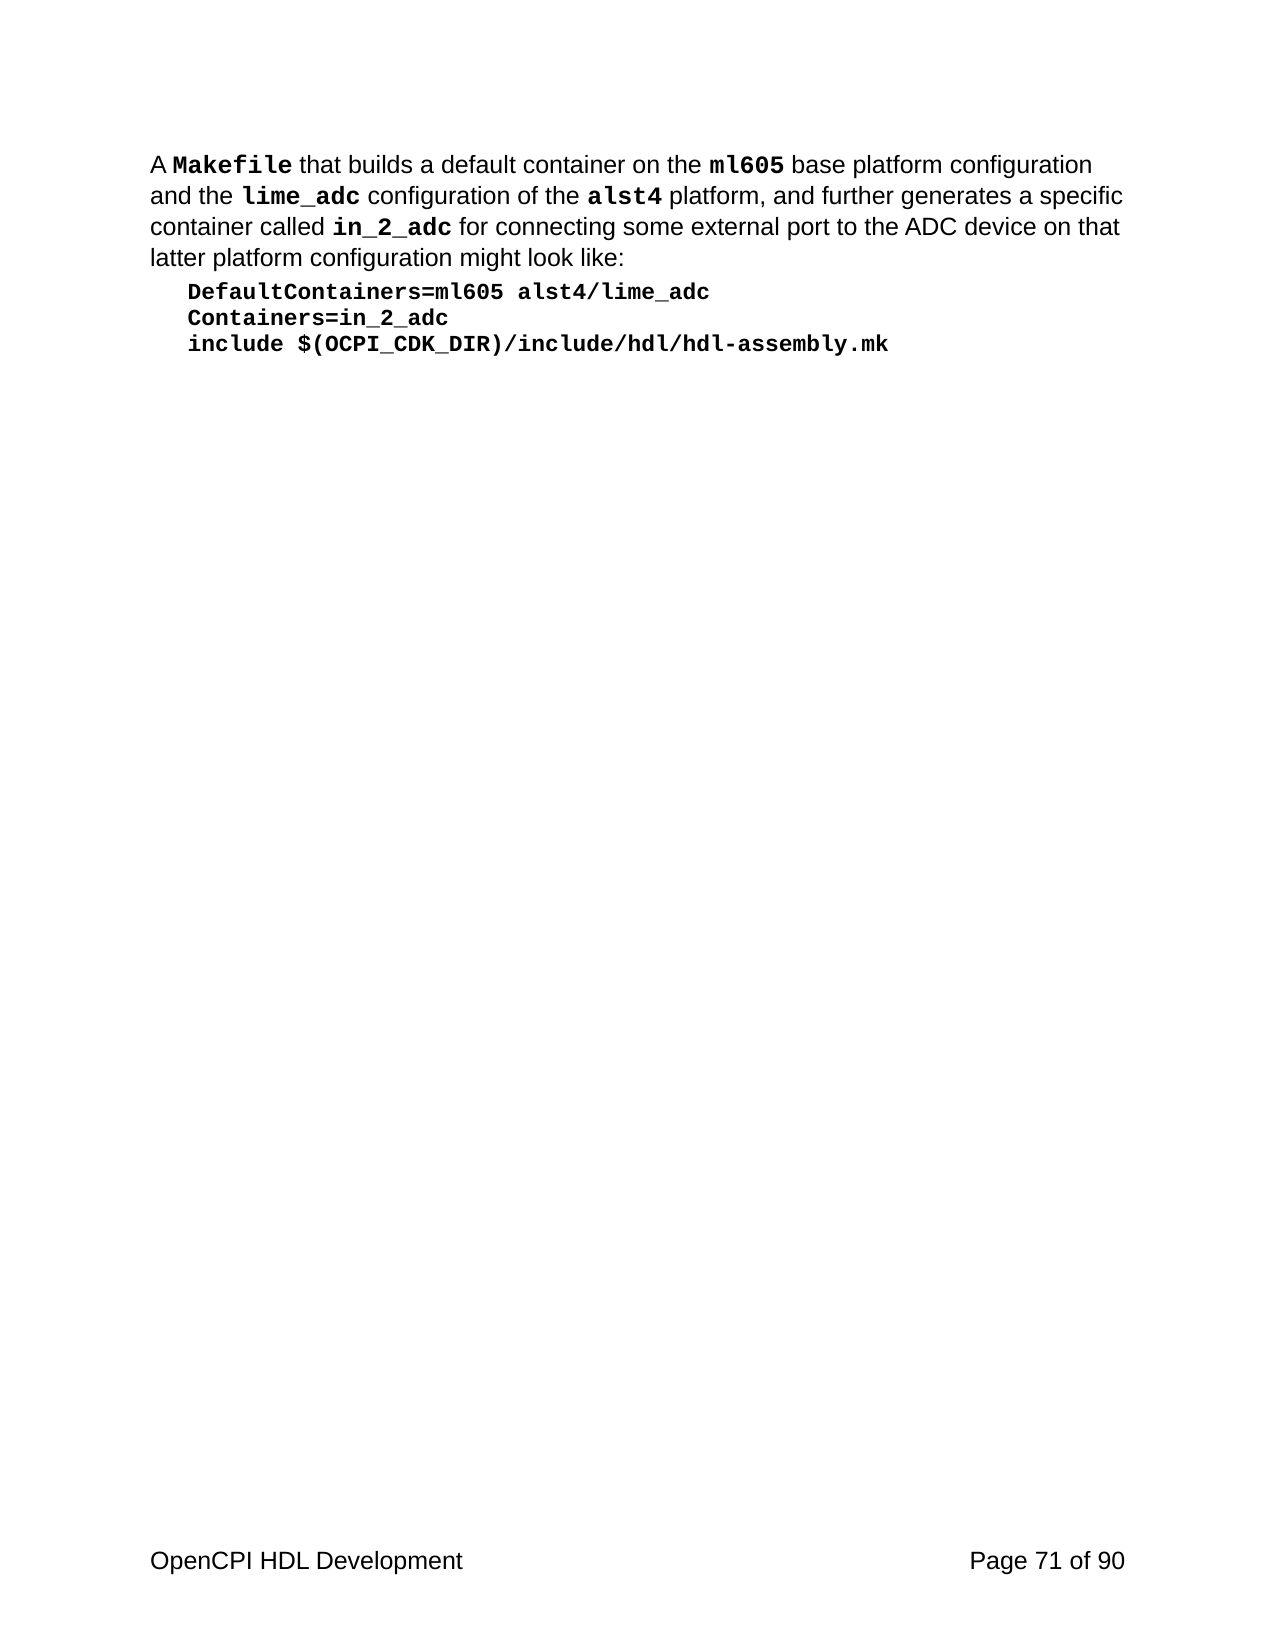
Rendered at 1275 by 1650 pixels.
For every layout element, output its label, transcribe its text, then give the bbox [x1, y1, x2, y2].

text DefaultContainers=ml605 alst4/lime_adc Containers=in_2_adc include $(OCPI_CDK_DIR)/include/hdl/hdl-assembly.mk [187, 281, 1125, 358]
text A Makefile that builds a default container on the ml605 base platform configuration and the lime_adc configuration of the alst4 platform, and further generates a specific container called in_2_adc for connecting some external port to the ADC device on that latter platform configuration might look like: [150, 150, 1125, 272]
